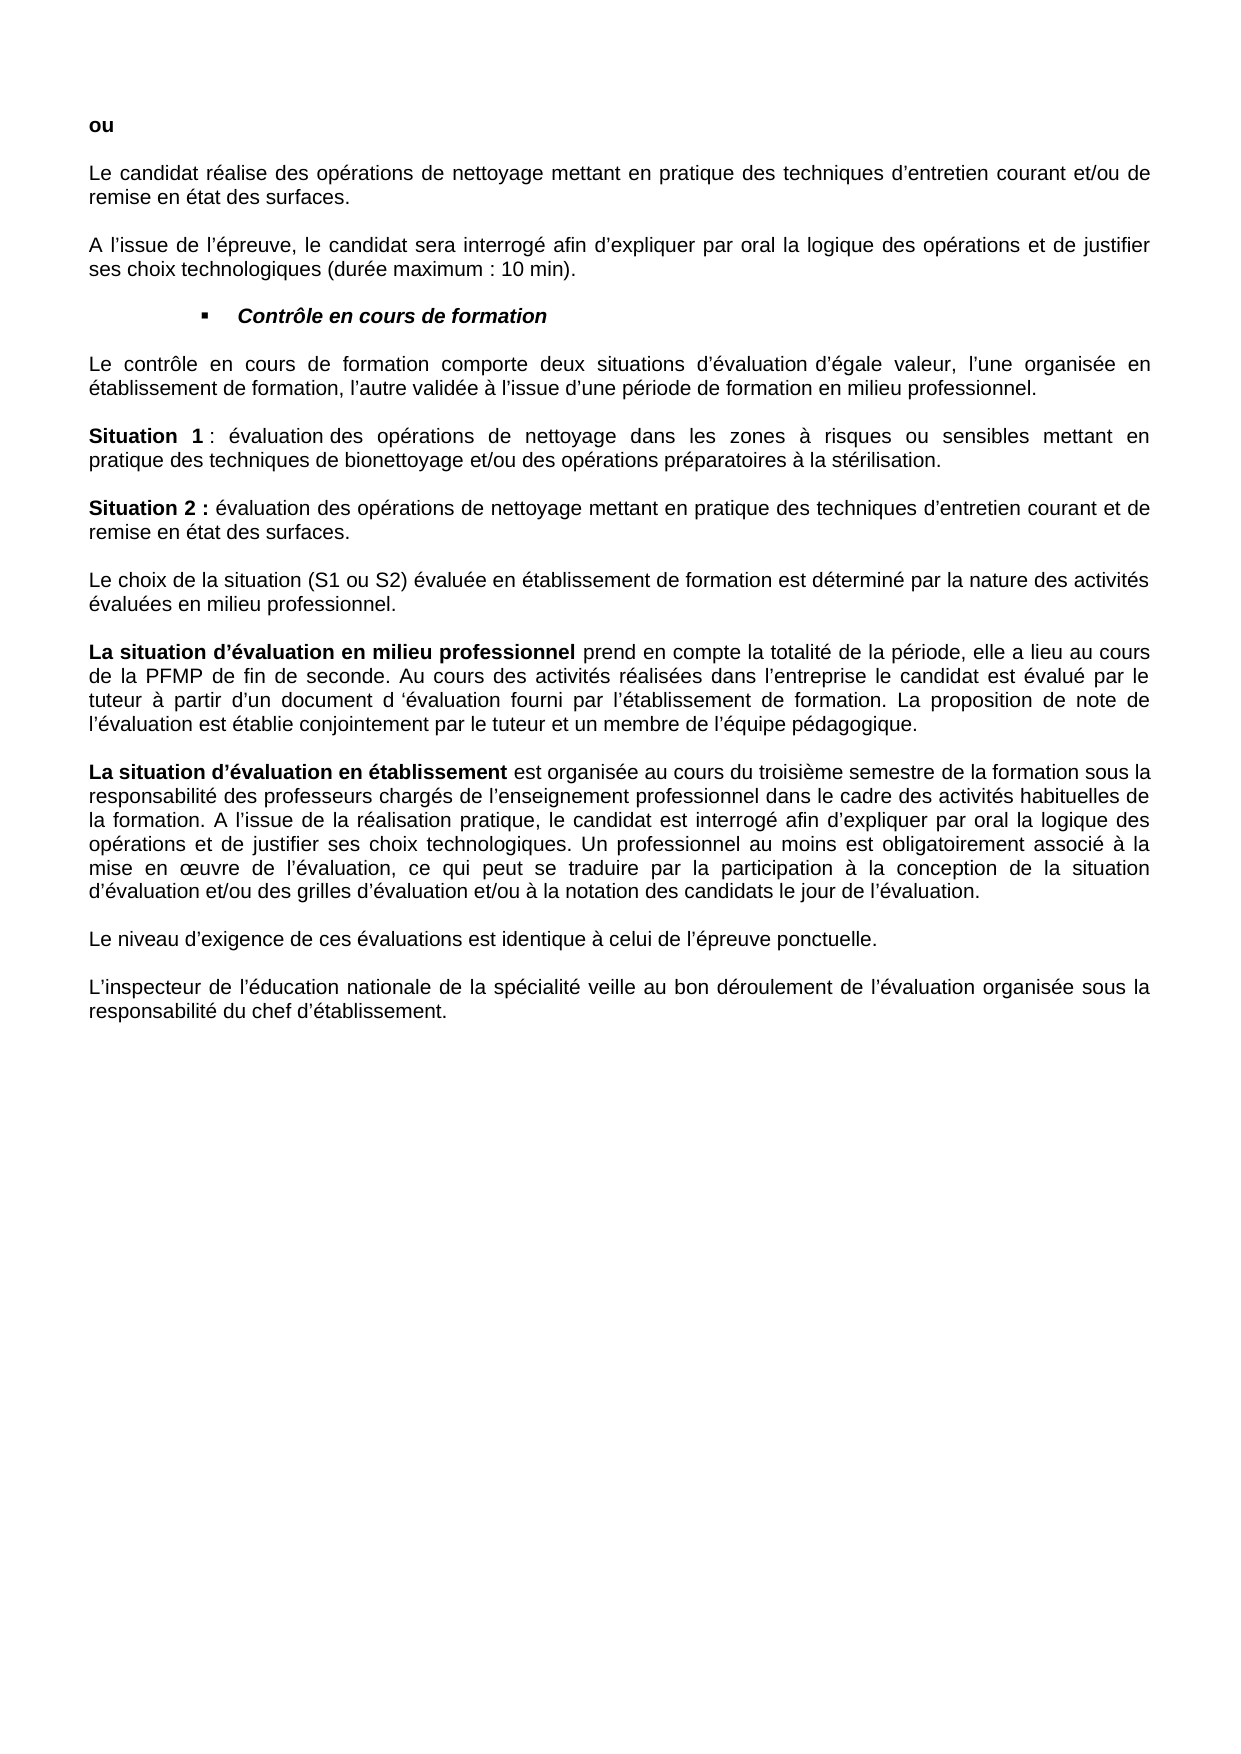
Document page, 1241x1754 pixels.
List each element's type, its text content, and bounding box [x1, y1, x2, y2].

text Le niveau d’exigence de ces évaluations est identique à celui de l’épreuve ponctuelle. [89, 927, 1151, 951]
text Situation 1 : évaluation des opérations de nettoyage dans les zones à risques ou sensibles mettant en pratique des techniques de bionettoyage et/ou des opérations préparatoires à la stérilisation. [89, 424, 1151, 472]
text ou [89, 113, 1151, 137]
text Le candidat réalise des opérations de nettoyage mettant en pratique des techniques d’entretien courant et/ou de remise en état des surfaces. [89, 161, 1151, 208]
text Situation 2 : évaluation des opérations de nettoyage mettant en pratique des techniques d’entretien courant et de remise en état des surfaces. [89, 496, 1151, 544]
text A l’issue de l’épreuve, le candidat sera interrogé afin d’expliquer par oral la logique des opérations et de justifier ses choix technologiques (durée maximum : 10 min). [89, 232, 1151, 280]
text Le contrôle en cours de formation comporte deux situations d’évaluation d’égale valeur, l’une organisée en établissement de formation, l’autre validée à l’issue d’une période de formation en milieu professionnel. [89, 352, 1151, 400]
list Contrôle en cours de formation [200, 304, 1151, 328]
text Le choix de la situation (S1 ou S2) évaluée en établissement de formation est déterminé par la nature des activités évaluées en milieu professionnel. [89, 568, 1151, 616]
text La situation d’évaluation en milieu professionnel prend en compte la totalité de la période, elle a lieu au cours de la PFMP de fin de seconde. Au cours des activités réalisées dans l’entreprise le candidat est évalué par le tuteur à partir d’un document d ‘évaluation fourni par l’établissement de formation. La proposition de note de l’évaluation est établie conjointement par le tuteur et un membre de l’équipe pédagogique. [89, 640, 1151, 736]
text L’inspecteur de l’éducation nationale de la spécialité veille au bon déroulement de l’évaluation organisée sous la responsabilité du chef d’établissement. [89, 975, 1151, 1023]
text La situation d’évaluation en établissement est organisée au cours du troisième semestre de la formation sous la responsabilité des professeurs chargés de l’enseignement professionnel dans le cadre des activités habituelles de la formation. A l’issue de la réalisation pratique, le candidat est interrogé afin d’expliquer par oral la logique des opérations et de justifier ses choix technologiques. Un professionnel au moins est obligatoirement associé à la mise en œuvre de l’évaluation, ce qui peut se traduire par la participation à la conception de la situation d’évaluation et/ou des grilles d’évaluation et/ou à la notation des candidats le jour de l’évaluation. [89, 759, 1151, 903]
